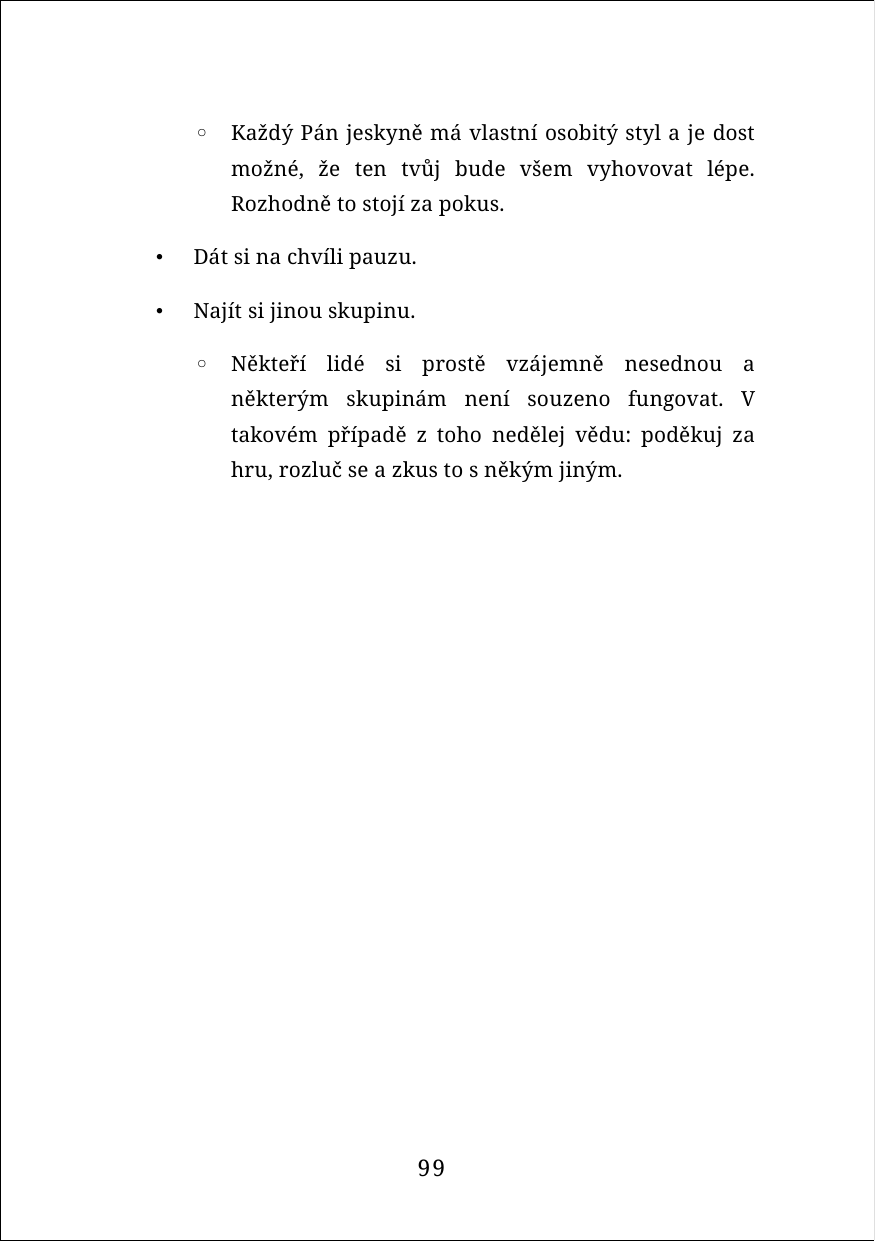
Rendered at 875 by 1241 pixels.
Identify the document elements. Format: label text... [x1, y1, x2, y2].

list Dát si na chvíli pauzu. [156, 242, 756, 271]
list Najít si jinou skupinu. [156, 296, 756, 324]
list Každý Pán jeskyně má vlastní osobitý styl a je dost možné, že ten tvůj bude všem vyhovovat lépe. Rozhodně to stojí za pokus. [193, 118, 756, 218]
list Někteří lidé si prostě vzájemně nesednou a některým skupinám není souzeno fungovat. V takovém případě z toho nedělej vědu: poděkuj za hru, rozluč se a zkus to s někým jiným. [193, 349, 756, 484]
